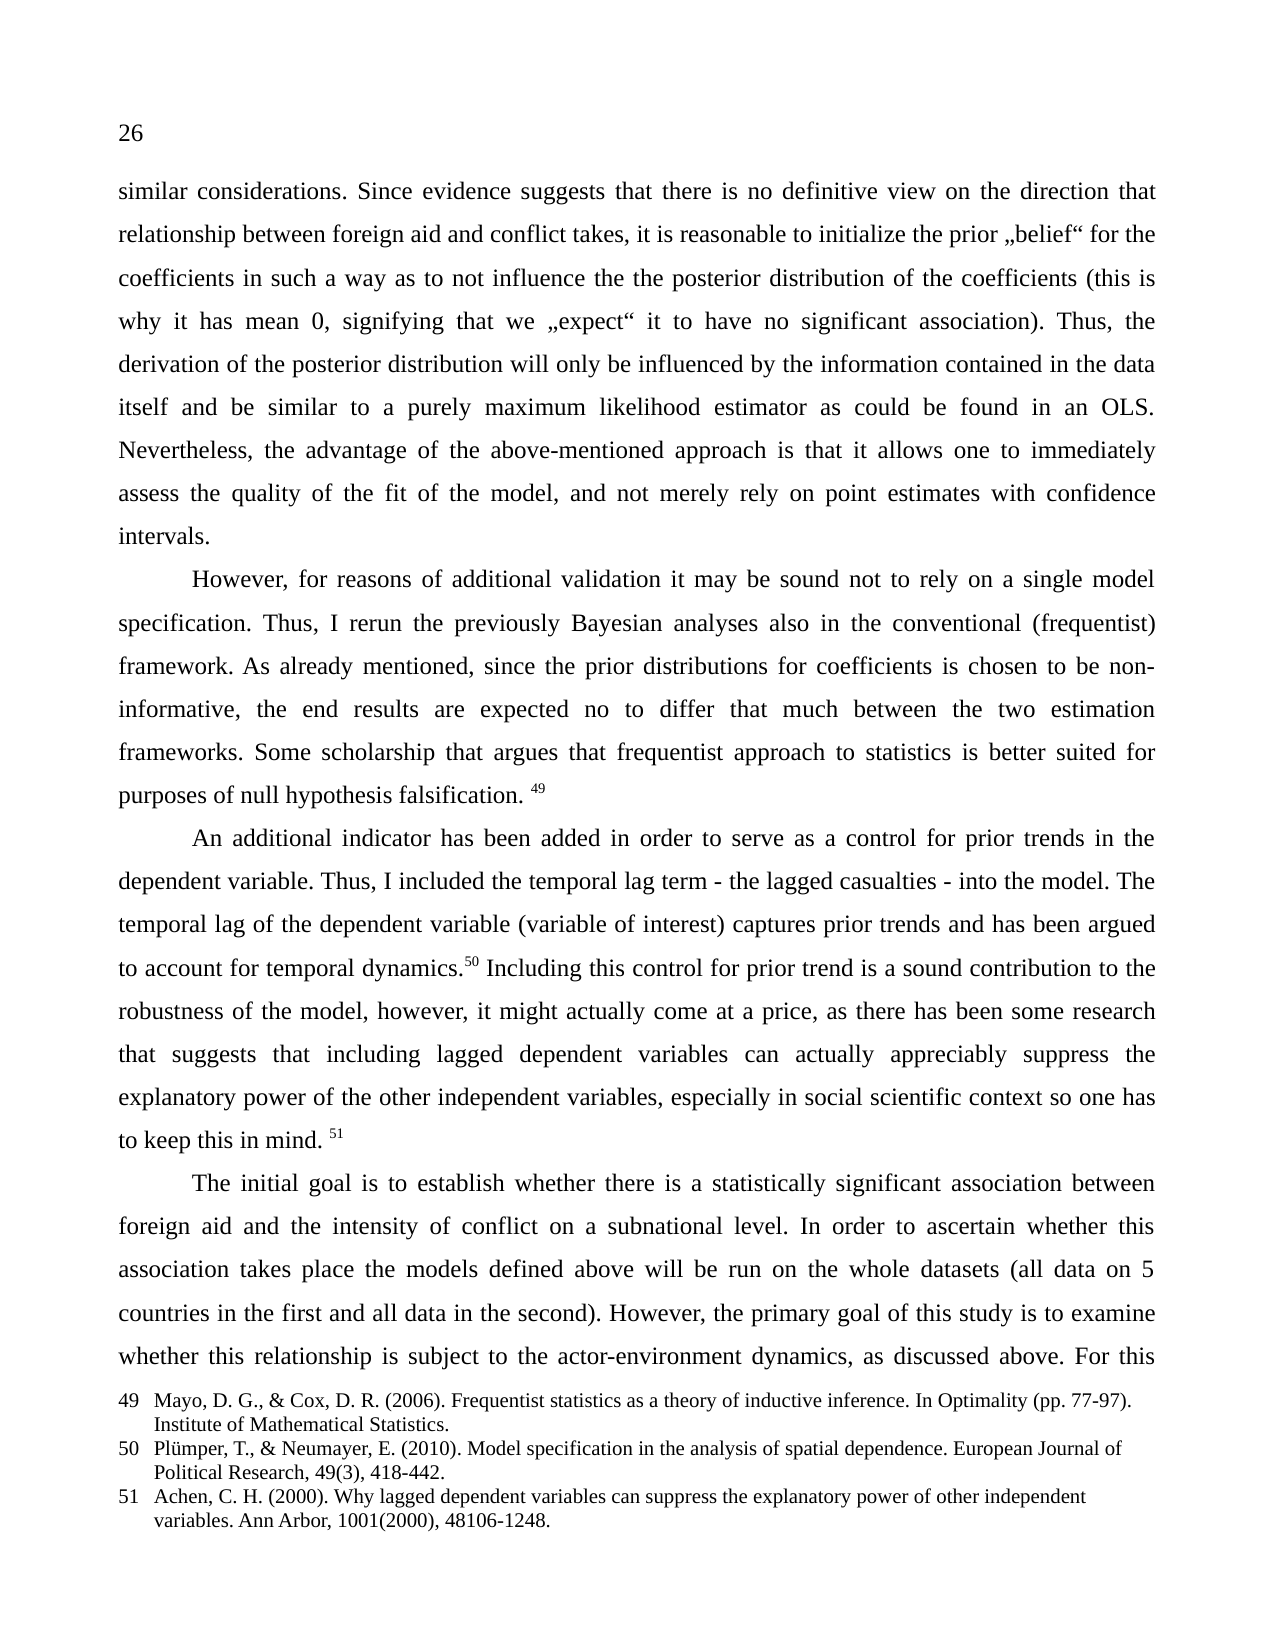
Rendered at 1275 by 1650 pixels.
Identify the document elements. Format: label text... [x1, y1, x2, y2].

text Plümper, T., & Neumayer, E. (2010). Model specification in the analysis of spatial dependence. European Journal of Political Research, 49(3), 418-442. [118, 1436, 1157, 1484]
text Achen, C. H. (2000). Why lagged dependent variables can suppress the explanatory power of other independent variables. Ann Arbor, 1001(2000), 48106-1248. [118, 1484, 1157, 1532]
text Mayo, D. G., & Cox, D. R. (2006). Frequentist statistics as a theory of inductive inference. In Optimality (pp. 77-97). Institute of Mathematical Statistics. [118, 1387, 1157, 1436]
text However, for reasons of additional validation it may be sound not to rely on a single model specification. Thus, I rerun the previously Bayesian analyses also in the conventional (frequentist) framework. As already mentioned, since the prior distributions for coefficients is chosen to be non-informative, the end results are expected no to differ that much between the two estimation frameworks. Some scholarship that argues that frequentist approach to statistics is better suited for purposes of null hypothesis falsification. [118, 564, 1157, 809]
text An additional indicator has been added in order to serve as a control for prior trends in the dependent variable. Thus, I included the temporal lag term - the lagged casualties - into the model. The temporal lag of the dependent variable (variable of interest) captures prior trends and has been argued to account for temporal dynamics. Including this control for prior trend is a sound contribution to the robustness of the model, however, it might actually come at a price, as there has been some research that suggests that including lagged dependent variables can actually appreciably suppress the explanatory power of the other independent variables, especially in social scientific context so one has to keep this in mind. [118, 823, 1157, 1154]
text The initial goal is to establish whether there is a statistically significant association between foreign aid and the intensity of conflict on a subnational level. In order to ascertain whether this association takes place the models defined above will be run on the whole datasets (all data on 5 countries in the first and all data in the second). However, the primary goal of this study is to examine whether this relationship is subject to the actor-environment dynamics, as discussed above. For this [118, 1168, 1157, 1369]
text similar considerations. Since evidence suggests that there is no definitive view on the direction that relationship between foreign aid and conflict takes, it is reasonable to initialize the prior „belief“ for the coefficients in such a way as to not influence the the posterior distribution of the coefficients (this is why it has mean 0, signifying that we „expect“ it to have no significant association). Thus, the derivation of the posterior distribution will only be influenced by the information contained in the data itself and be similar to a purely maximum likelihood estimator as could be found in an OLS. Nevertheless, the advantage of the above-mentioned approach is that it allows one to immediately assess the quality of the fit of the model, and not merely rely on point estimates with confidence intervals. [118, 176, 1157, 550]
